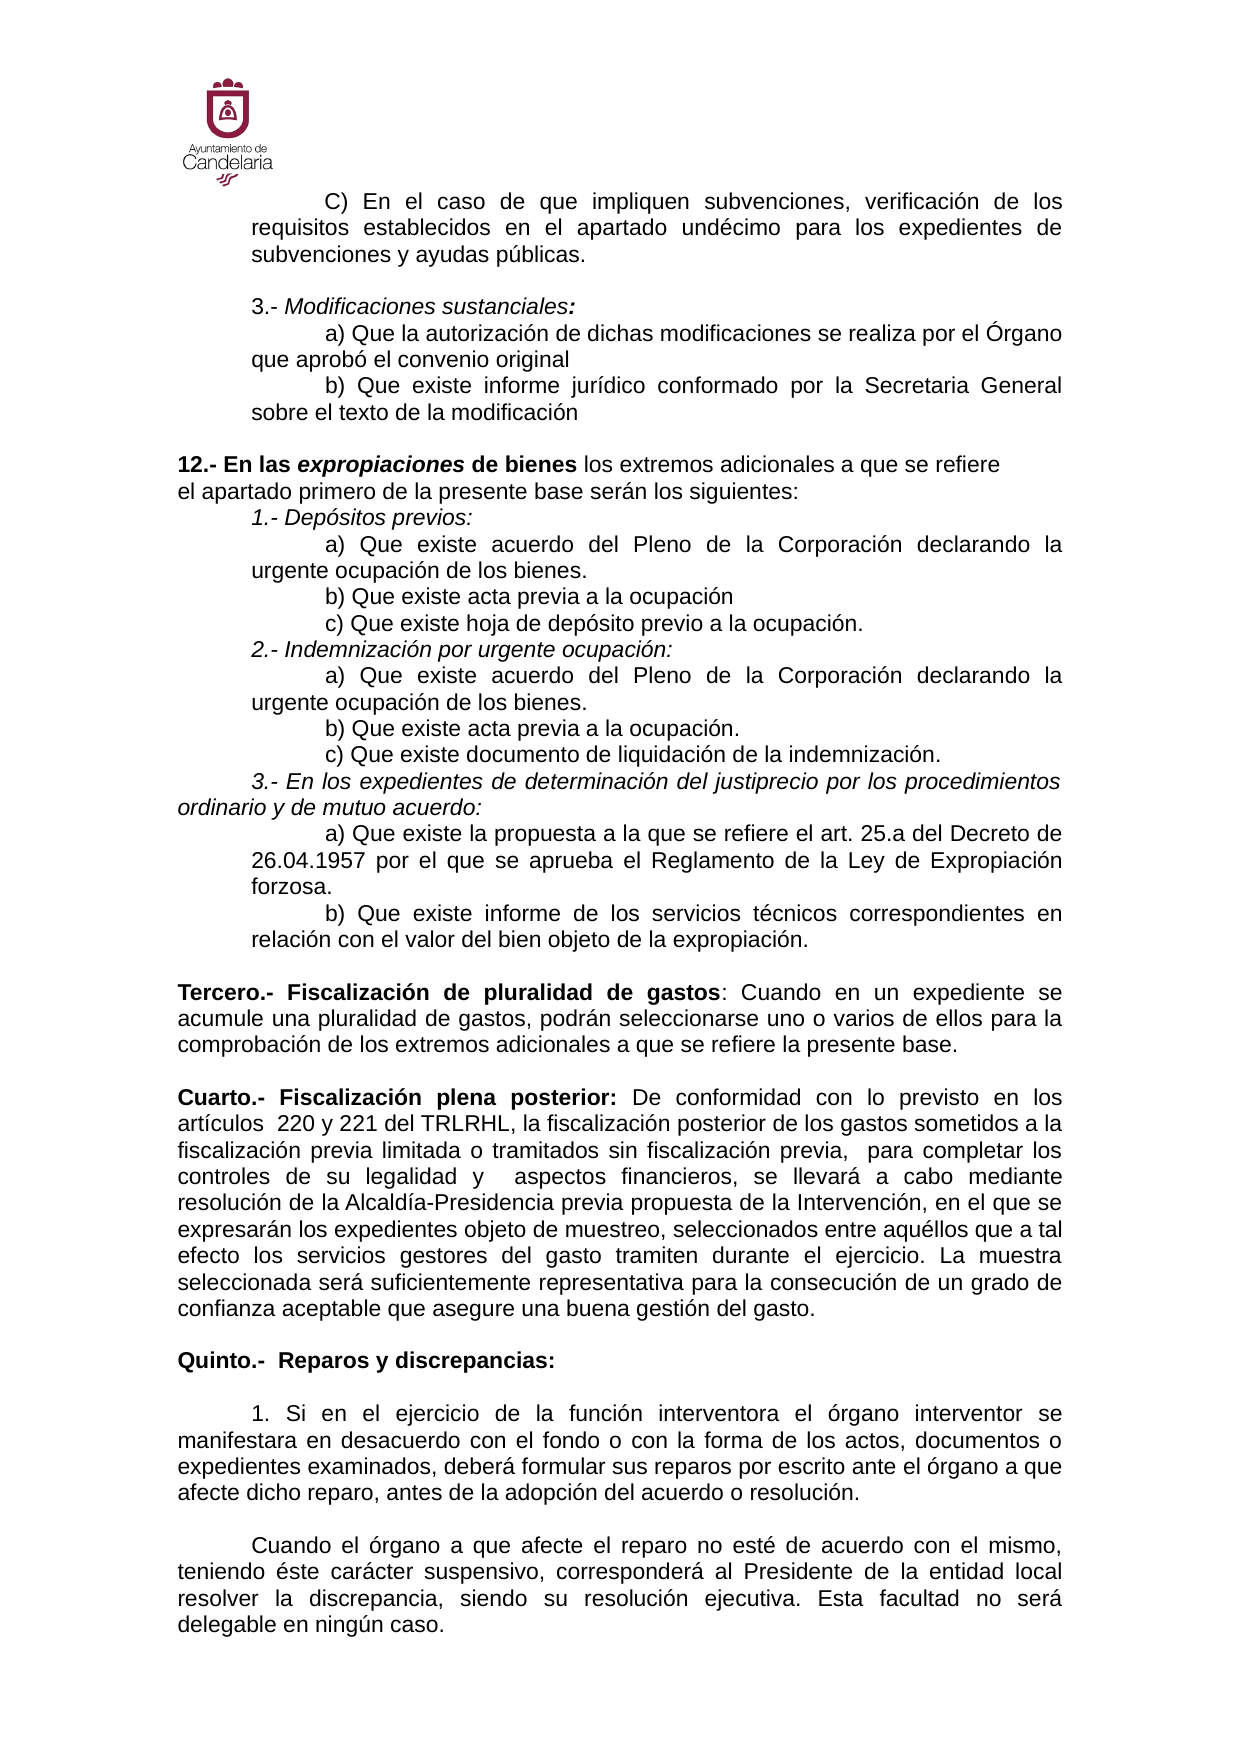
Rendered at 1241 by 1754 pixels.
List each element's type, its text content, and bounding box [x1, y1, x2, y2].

text a) Que existe la propuesta a la que se refiere el art. 25.a del Decreto de 26.04.1957 por el que se aprueba el Reglamento de la Ley de Expropiación forzosa. [251, 820, 1063, 899]
text C) En el caso de que impliquen subvenciones, verificación de los requisitos establecidos en el apartado undécimo para los expedientes de subvenciones y ayudas públicas. [251, 188, 1063, 267]
text a) Que existe acuerdo del Pleno de la Corporación declarando la urgente ocupación de los bienes. [251, 531, 1063, 583]
text a) Que existe acuerdo del Pleno de la Corporación declarando la urgente ocupación de los bienes. [251, 662, 1063, 715]
text b) Que existe acta previa a la ocupación. [251, 715, 1063, 741]
text Quinto.- Reparos y discrepancias: [177, 1347, 1063, 1374]
text 1.- Depósitos previos: [177, 504, 1063, 531]
text 1. Si en el ejercicio de la función interventora el órgano interventor se manifestara en desacuerdo con el fondo o con la forma de los actos, documentos o expedientes examinados, deberá formular sus reparos por escrito ante el órgano a que afecte dicho reparo, antes de la adopción del acuerdo o resolución. [177, 1400, 1063, 1506]
text c) Que existe documento de liquidación de la indemnización. [251, 741, 1063, 768]
text b) Que existe informe jurídico conformado por la Secretaria General sobre el texto de la modificación [251, 372, 1063, 425]
text el apartado primero de la presente base serán los siguientes: [177, 478, 1063, 504]
text c) Que existe hoja de depósito previo a la ocupación. [251, 609, 1063, 636]
text 2.- Indemnización por urgente ocupación: [177, 636, 1063, 662]
text b) Que existe informe de los servicios técnicos correspondientes en relación con el valor del bien objeto de la expropiación. [251, 899, 1063, 952]
text 12.- En las expropiaciones de bienes los extremos adicionales a que se refiere [177, 451, 1063, 478]
text 3.- En los expedientes de determinación del justiprecio por los procedimientos ordinario y de mutuo acuerdo: [177, 768, 1063, 820]
text Cuando el órgano a que afecte el reparo no esté de acuerdo con el mismo, teniendo éste carácter suspensivo, corresponderá al Presidente de la entidad local resolver la discrepancia, siendo su resolución ejecutiva. Esta facultad no será delegable en ningún caso. [177, 1532, 1063, 1637]
text a) Que la autorización de dichas modificaciones se realiza por el Órgano que aprobó el convenio original [251, 320, 1063, 372]
text b) Que existe acta previa a la ocupación [251, 583, 1063, 609]
text Cuarto.- Fiscalización plena posterior: De conformidad con lo previsto en los artículos 220 y 221 del TRLRHL, la fiscalización posterior de los gastos sometidos a la fiscalización previa limitada o tramitados sin fiscalización previa, para completar los controles de su legalidad y aspectos financieros, se llevará a cabo mediante resolución de la Alcaldía-Presidencia previa propuesta de la Intervención, en el que se expresarán los expedientes objeto de muestreo, seleccionados entre aquéllos que a tal efecto los servicios gestores del gasto tramiten durante el ejercicio. La muestra seleccionada será suficientemente representativa para la consecución de un grado de confianza aceptable que asegure una buena gestión del gasto. [177, 1084, 1063, 1321]
text 3.- Modificaciones sustanciales: [177, 293, 1063, 320]
text Tercero.- Fiscalización de pluralidad de gastos: Cuando en un expediente se acumule una pluralidad de gastos, podrán seleccionarse uno o varios de ellos para la comprobación de los extremos adicionales a que se refiere la presente base. [177, 978, 1063, 1058]
